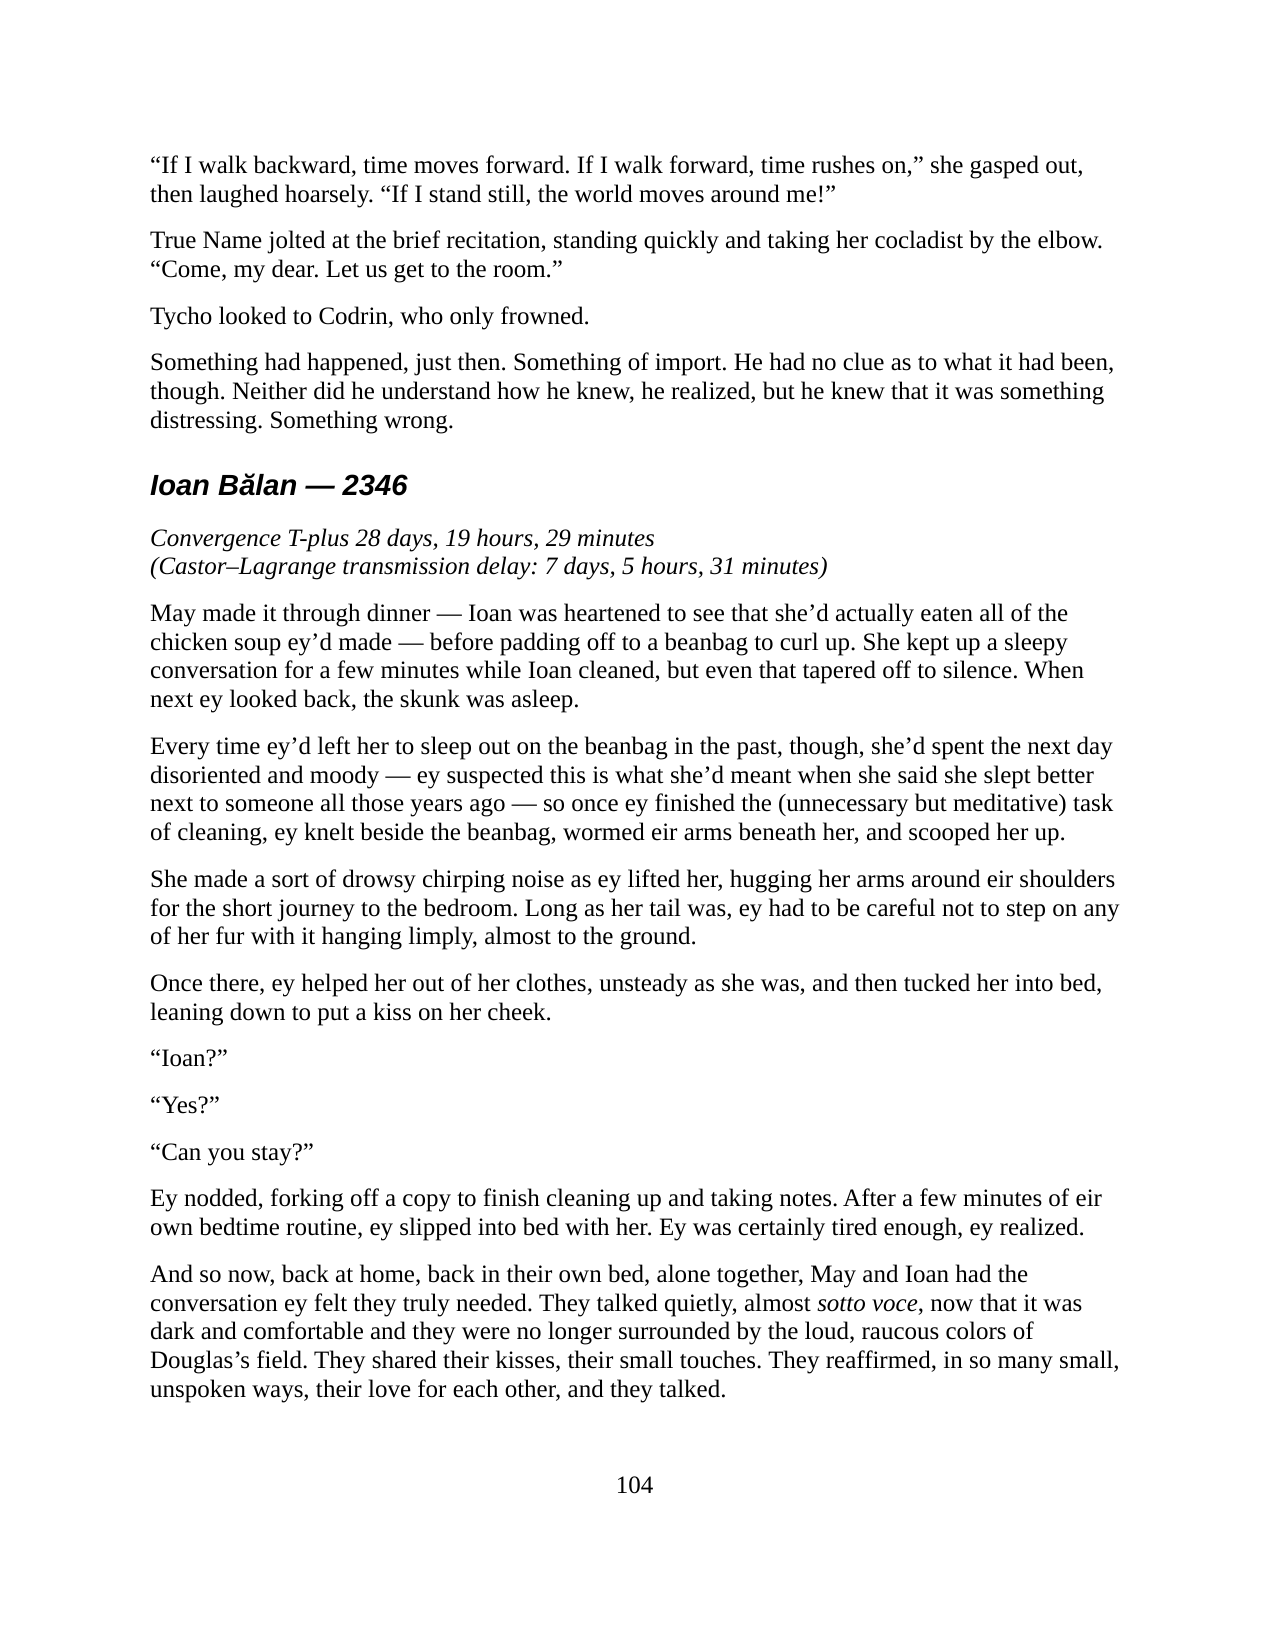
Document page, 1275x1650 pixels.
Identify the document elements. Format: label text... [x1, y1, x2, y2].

text Something had happened, just then. Something of import. He had no clue as to what it had been, though. Neither did he understand how he knew, he realized, but he knew that it was something distressing. Something wrong. [150, 347, 1125, 434]
text And so now, back at home, back in their own bed, alone together, May and Ioan had the conversation ey felt they truly needed. They talked quietly, almost sotto voce, now that it was dark and comfortable and they were no longer surrounded by the loud, raucous colors of Douglas’s field. They shared their kisses, their small touches. They reaffirmed, in so many small, unspoken ways, their love for each other, and they talked. [150, 1259, 1125, 1403]
text “If I walk backward, time moves forward. If I walk forward, time rushes on,” she gasped out, then laughed hoarsely. “If I stand still, the world moves around me!” [150, 150, 1125, 207]
text “Yes?” [150, 1090, 1125, 1119]
text Once there, ey helped her out of her clothes, unsteady as she was, and then tucked her into bed, leaning down to put a kiss on her cheek. [150, 968, 1125, 1026]
text “Can you stay?” [150, 1137, 1125, 1166]
text May made it through dinner — Ioan was heartened to see that she’d actually eaten all of the chicken soup ey’d made — before padding off to a beanbag to curl up. She kept up a sleepy conversation for a few minutes while Ioan cleaned, but even that tapered off to silence. When next ey looked back, the skunk was asleep. [150, 598, 1125, 713]
text Every time ey’d left her to sleep out on the beanbag in the past, though, she’d spent the next day disoriented and moody — ey suspected this is what she’d meant when she said she slept better next to someone all those years ago — so once ey finished the (unnecessary but meditative) task of cleaning, ey knelt beside the beanbag, wormed eir arms beneath her, and scooped her up. [150, 731, 1125, 846]
subtitle Ioan Bălan — 2346 [150, 468, 1125, 501]
text Convergence T-plus 28 days, 19 hours, 29 minutes (Castor–Lagrange transmission delay: 7 days, 5 hours, 31 minutes) [150, 523, 1125, 580]
text Ey nodded, forking off a copy to finish cleaning up and taking notes. After a few minutes of eir own bedtime routine, ey slipped into bed with her. Ey was certainly tired enough, ey realized. [150, 1183, 1125, 1241]
text “Ioan?” [150, 1043, 1125, 1072]
text True Name jolted at the brief recitation, standing quickly and taking her cocladist by the elbow. “Come, my dear. Let us get to the room.” [150, 225, 1125, 283]
text She made a sort of drowsy chirping noise as ey lifted her, hugging her arms around eir shoulders for the short journey to the bedroom. Long as her tail was, ey had to be careful not to step on any of her fur with it hanging limply, almost to the ground. [150, 864, 1125, 950]
text Tycho looked to Codrin, who only frowned. [150, 301, 1125, 329]
